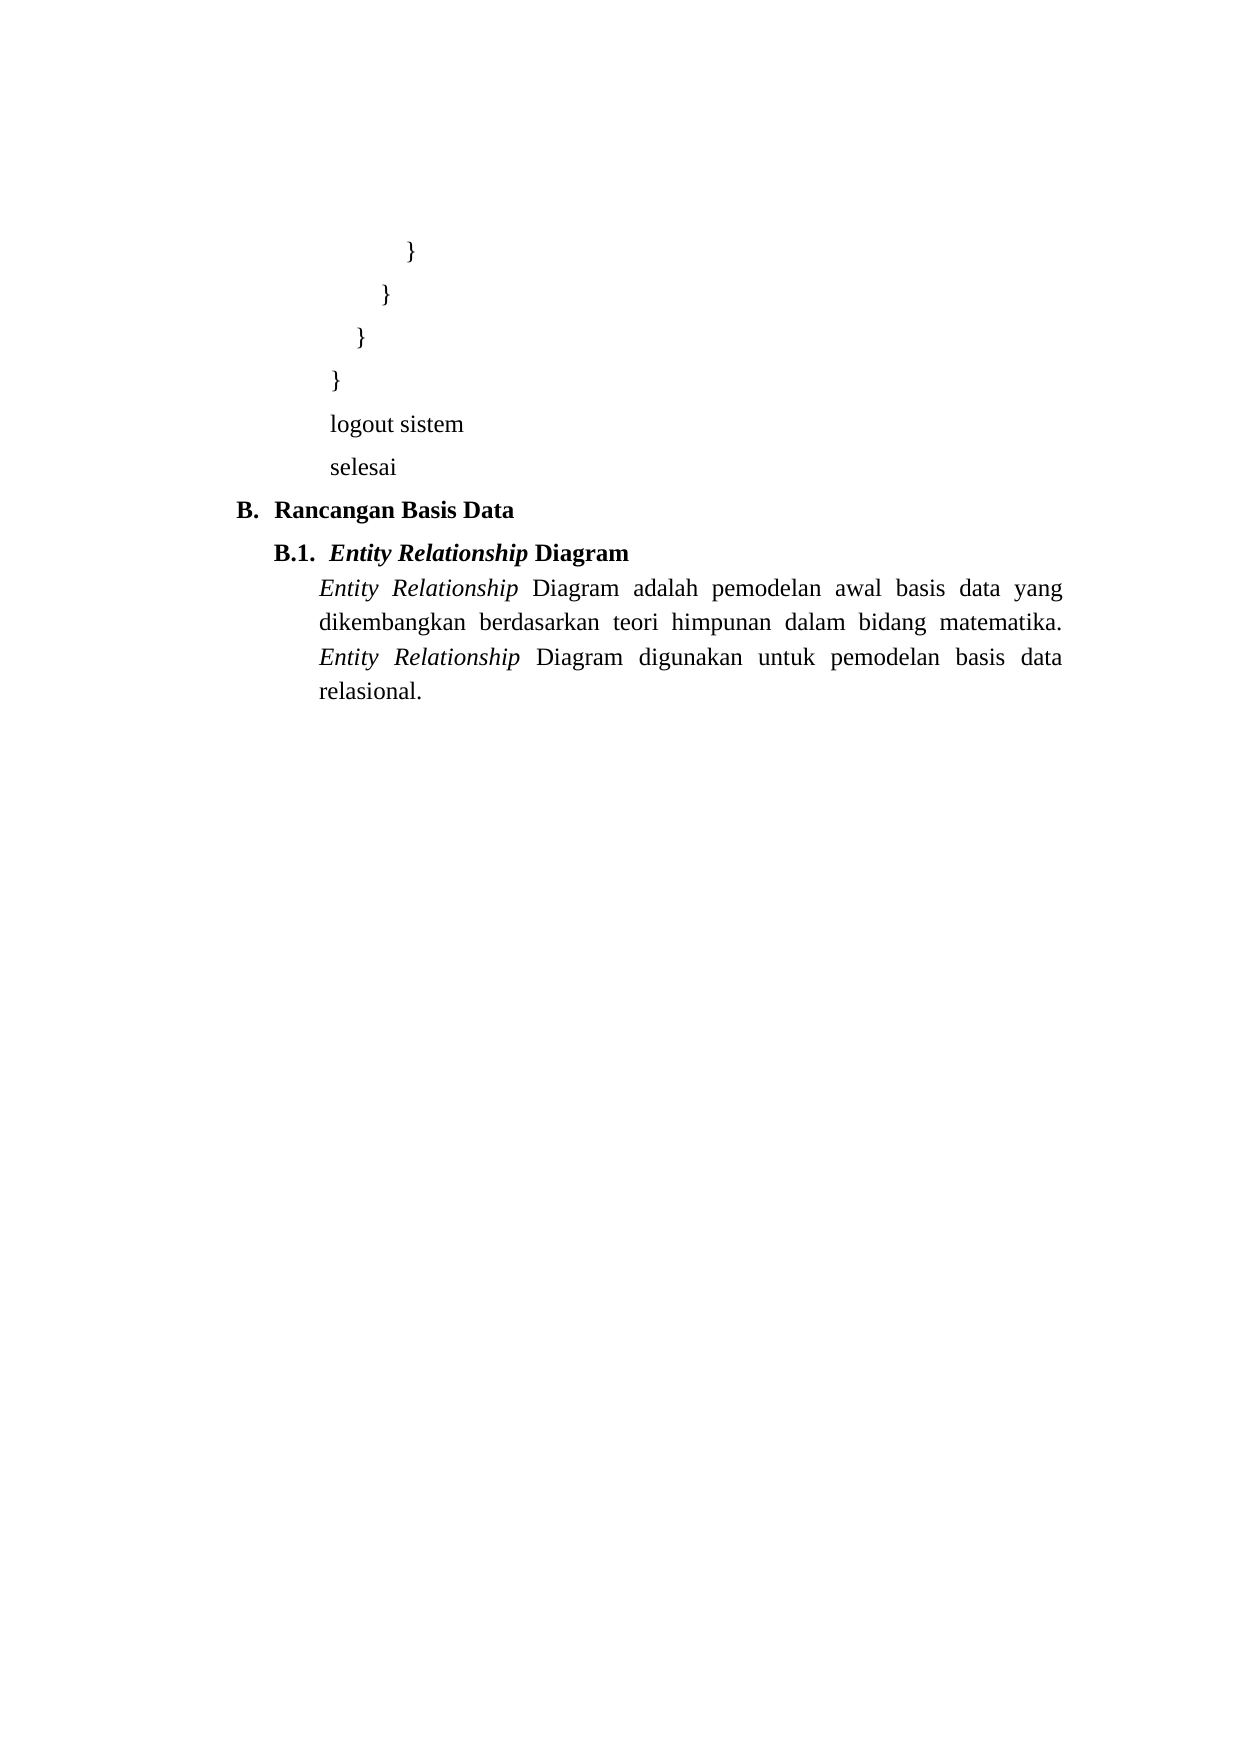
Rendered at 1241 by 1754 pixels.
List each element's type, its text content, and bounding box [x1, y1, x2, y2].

list Rancangan Basis Data [236, 495, 1063, 524]
text } [330, 322, 1063, 351]
list Entity Relationship Diagram [274, 538, 1063, 567]
text logout sistem [330, 409, 1063, 437]
text } [330, 279, 1063, 308]
text } [330, 366, 1063, 394]
list Entity Relationship Diagram adalah pemodelan awal basis data yang dikembangkan berdasarkan teori himpunan dalam bidang matematika. Entity Relationship Diagram digunakan untuk pemodelan basis data relasional. [319, 573, 1063, 705]
text } [330, 236, 1063, 265]
text selesai [330, 452, 1063, 481]
